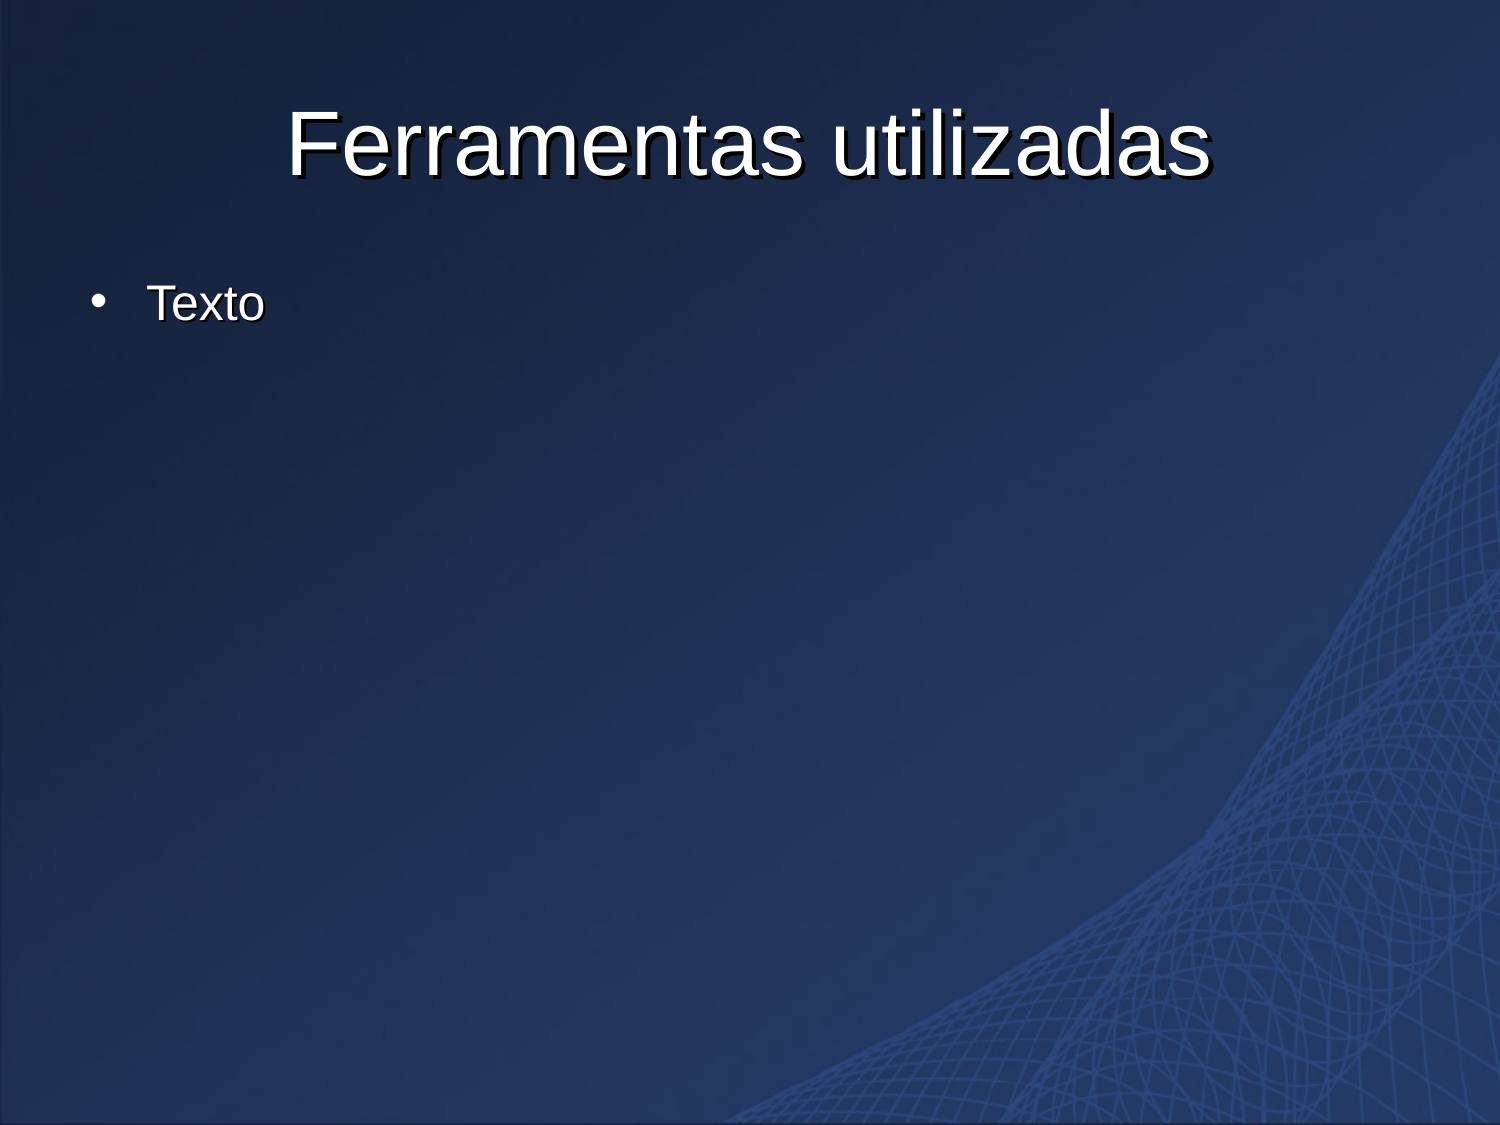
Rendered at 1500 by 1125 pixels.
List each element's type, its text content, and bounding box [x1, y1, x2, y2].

picture [0, 0, 1500, 1125]
list Texto [75, 262, 1426, 1006]
title Ferramentas utilizadas [75, 20, 1426, 257]
